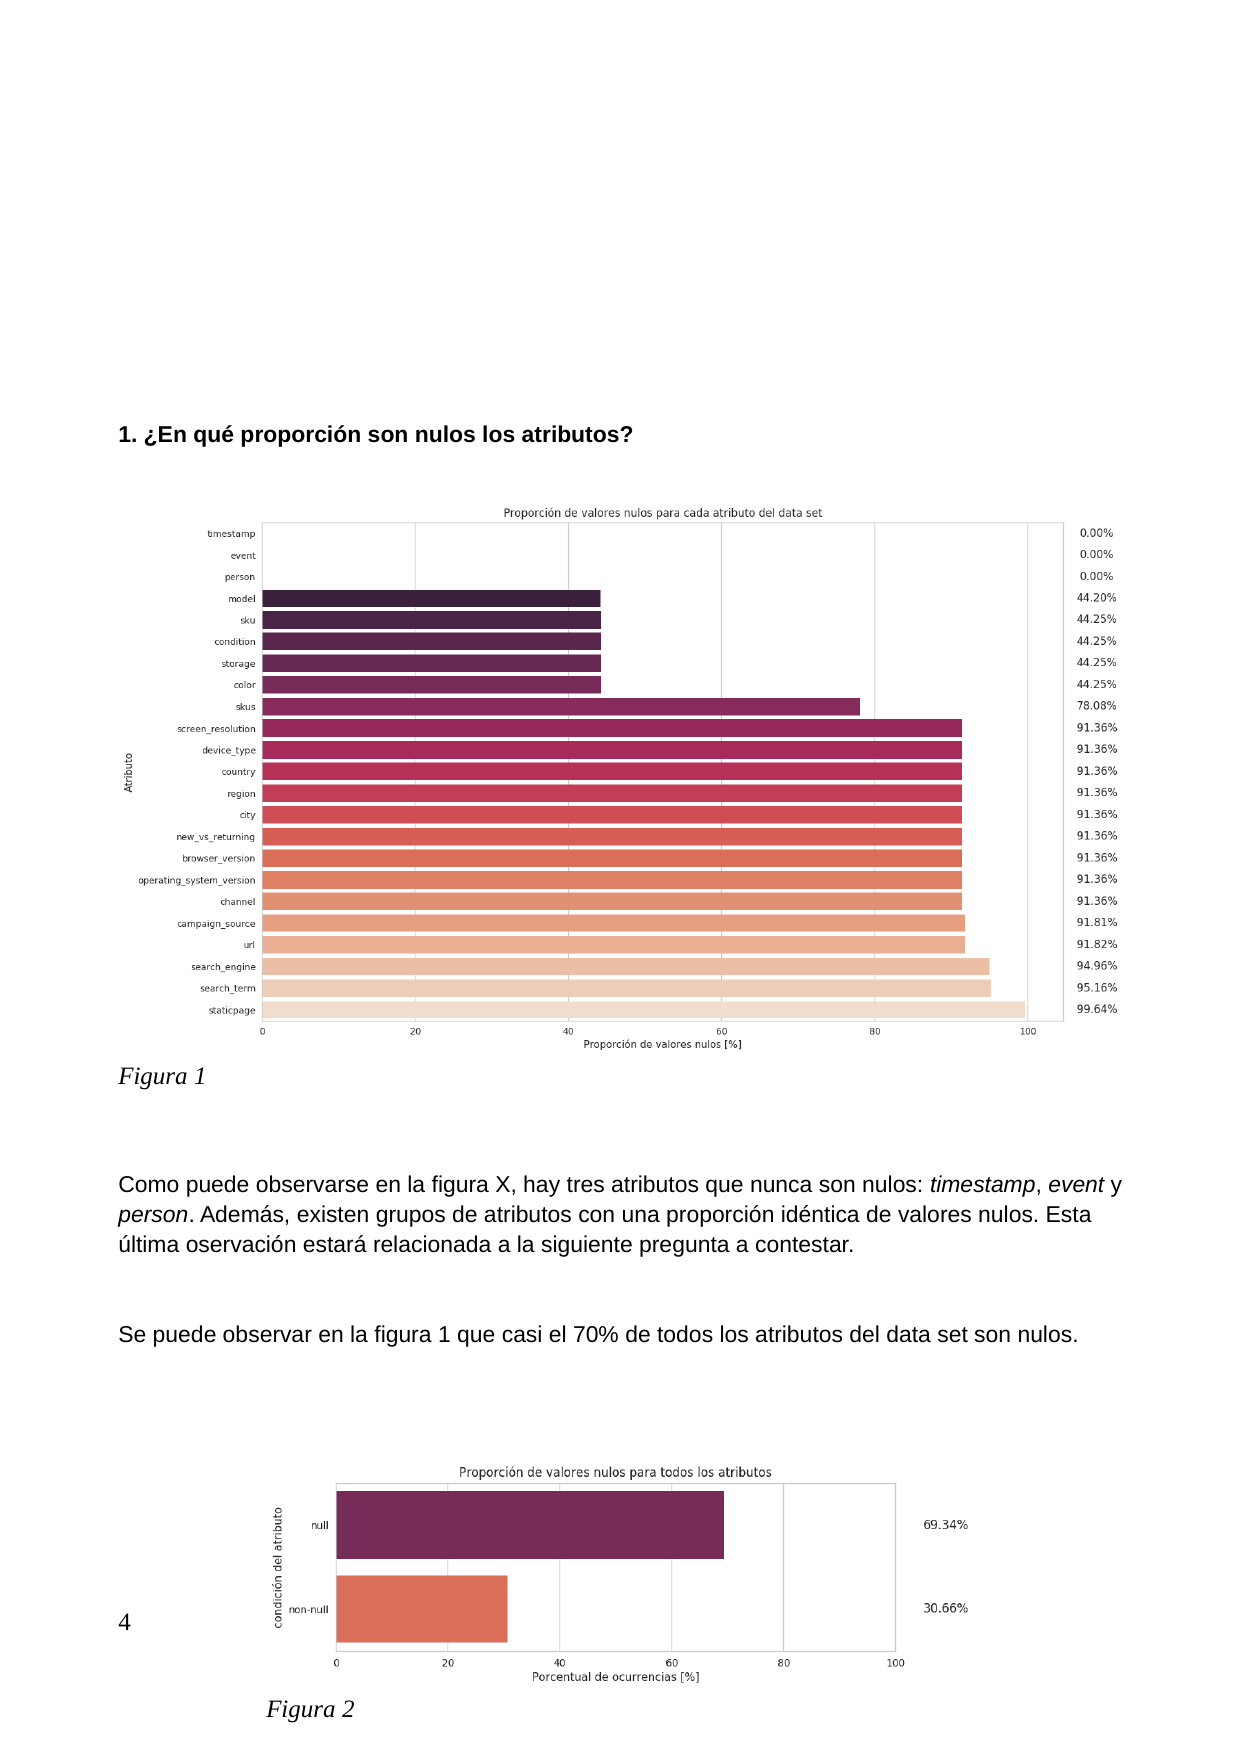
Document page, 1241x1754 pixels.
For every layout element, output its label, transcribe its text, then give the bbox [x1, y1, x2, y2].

subtitle 1. ¿En qué proporción son nulos los atributos? [118, 421, 1122, 448]
picture [266, 1459, 975, 1690]
picture [118, 501, 1123, 1056]
text Como puede observarse en la figura X, hay tres atributos que nunca son nulos: timestamp, event y person. Además, existen grupos de atributos con una proporción idéntica de valores nulos. Esta última oservación estará relacionada a la siguiente pregunta a contestar. [118, 1171, 1122, 1258]
text Se puede observar en la figura 1 que casi el 70% de todos los atributos del data set son nulos. [118, 1321, 1122, 1347]
text Figura 2 [266, 1690, 974, 1723]
text Figura 1 [118, 1056, 1122, 1089]
